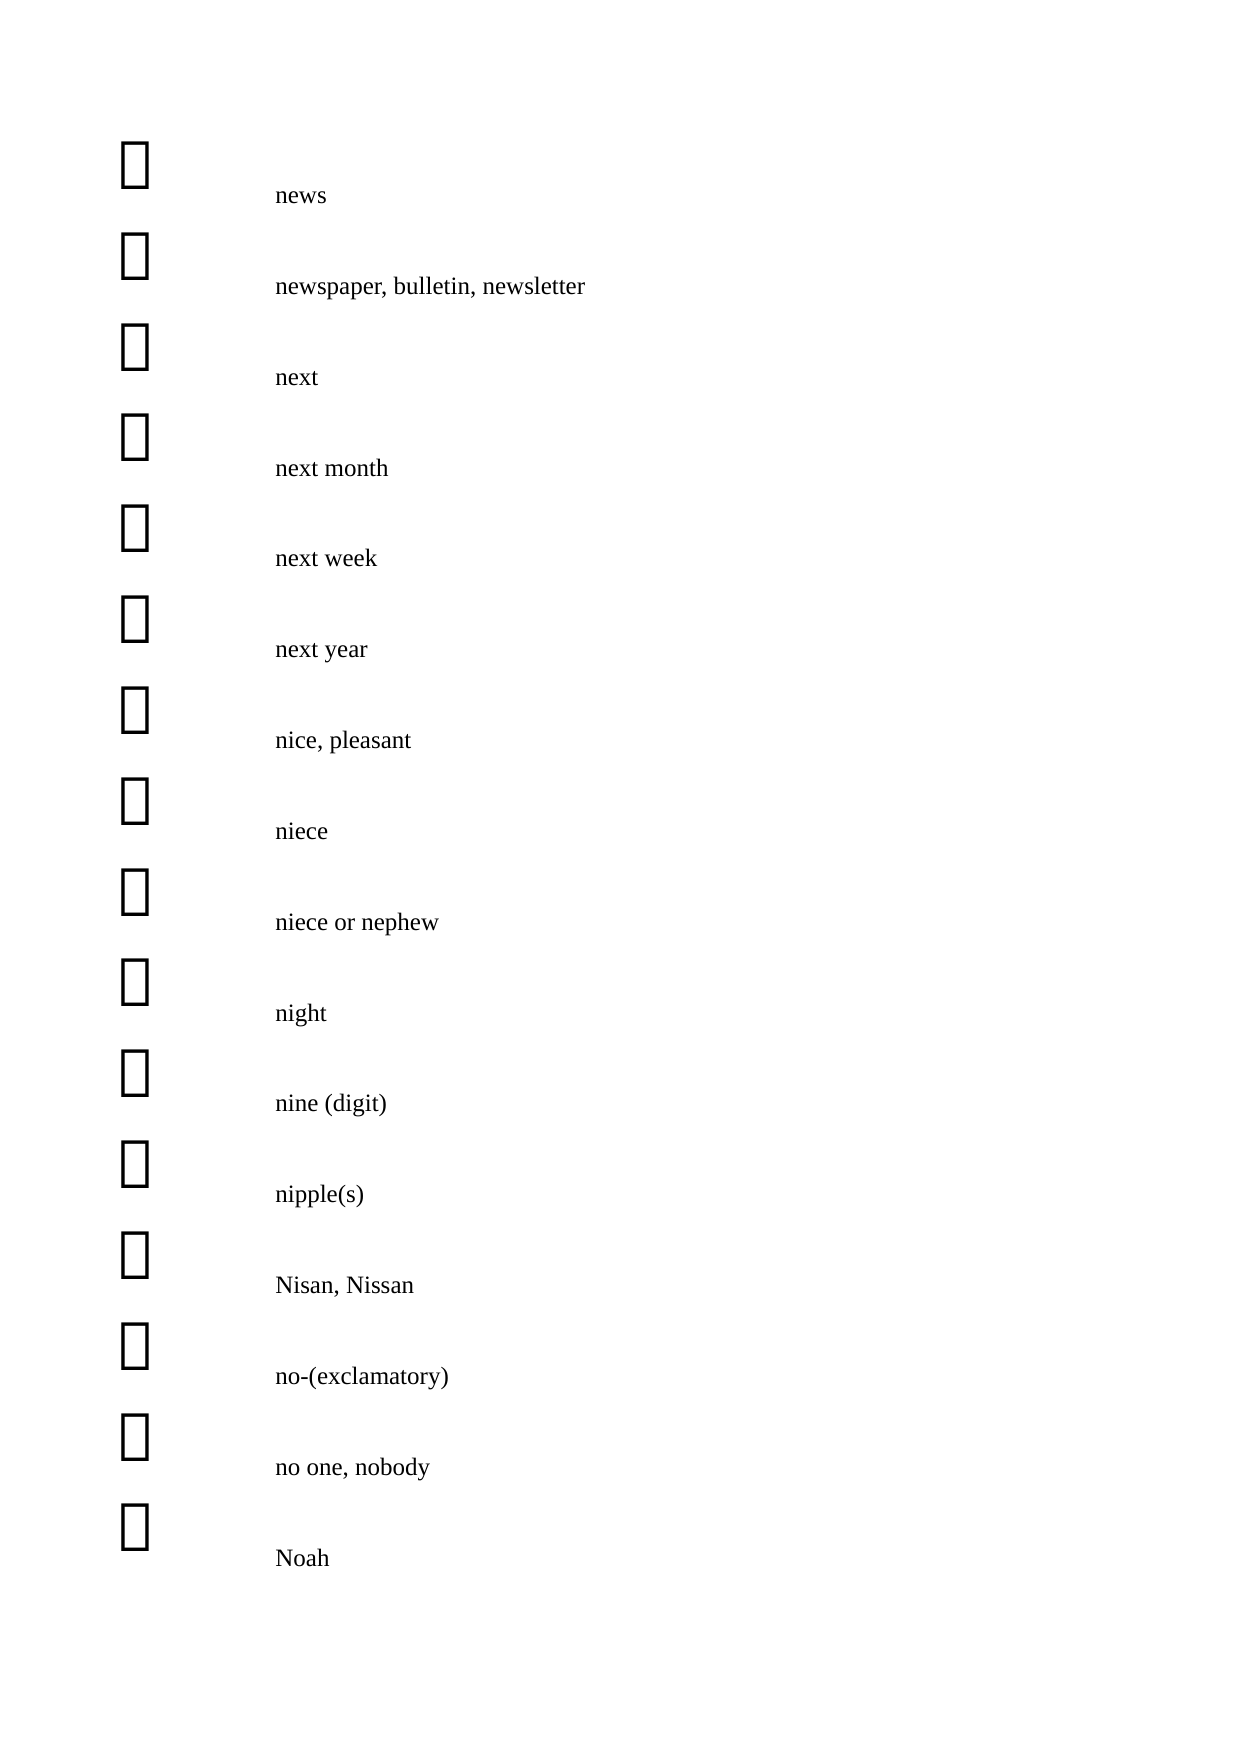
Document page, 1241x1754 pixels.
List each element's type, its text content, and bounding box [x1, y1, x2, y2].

table_cell next month [275, 391, 949, 481]
table_cell news [275, 118, 949, 209]
table_cell  [115, 209, 275, 300]
table_cell  [115, 572, 275, 663]
table_cell  [115, 754, 275, 845]
table_cell next week [275, 481, 949, 572]
table_cell  [115, 663, 275, 754]
table_cell  [115, 300, 275, 391]
table_cell nine (digit) [275, 1026, 949, 1117]
table_cell Nisan, Nissan [275, 1208, 949, 1299]
table_cell niece [275, 754, 949, 845]
table_cell  [115, 1026, 275, 1117]
table_cell  [115, 118, 275, 209]
table_cell  [115, 1208, 275, 1299]
table_cell next [275, 300, 949, 391]
table_cell  [115, 1117, 275, 1208]
table_cell no-(exclamatory) [275, 1299, 949, 1390]
table_cell  [115, 1390, 275, 1481]
table_cell  [115, 1481, 275, 1571]
table_cell  [115, 936, 275, 1026]
table_cell niece or nephew [275, 845, 949, 936]
table_cell nipple(s) [275, 1117, 949, 1208]
table_cell no one, nobody [275, 1390, 949, 1481]
table_cell next year [275, 572, 949, 663]
table_cell Noah [275, 1481, 949, 1571]
table_cell nice, pleasant [275, 663, 949, 754]
table_cell  [115, 391, 275, 481]
table_cell night [275, 936, 949, 1026]
table_cell  [115, 845, 275, 936]
table_cell  [115, 1299, 275, 1390]
table_cell newspaper, bulletin, newsletter [275, 209, 949, 300]
table_cell  [115, 481, 275, 572]
